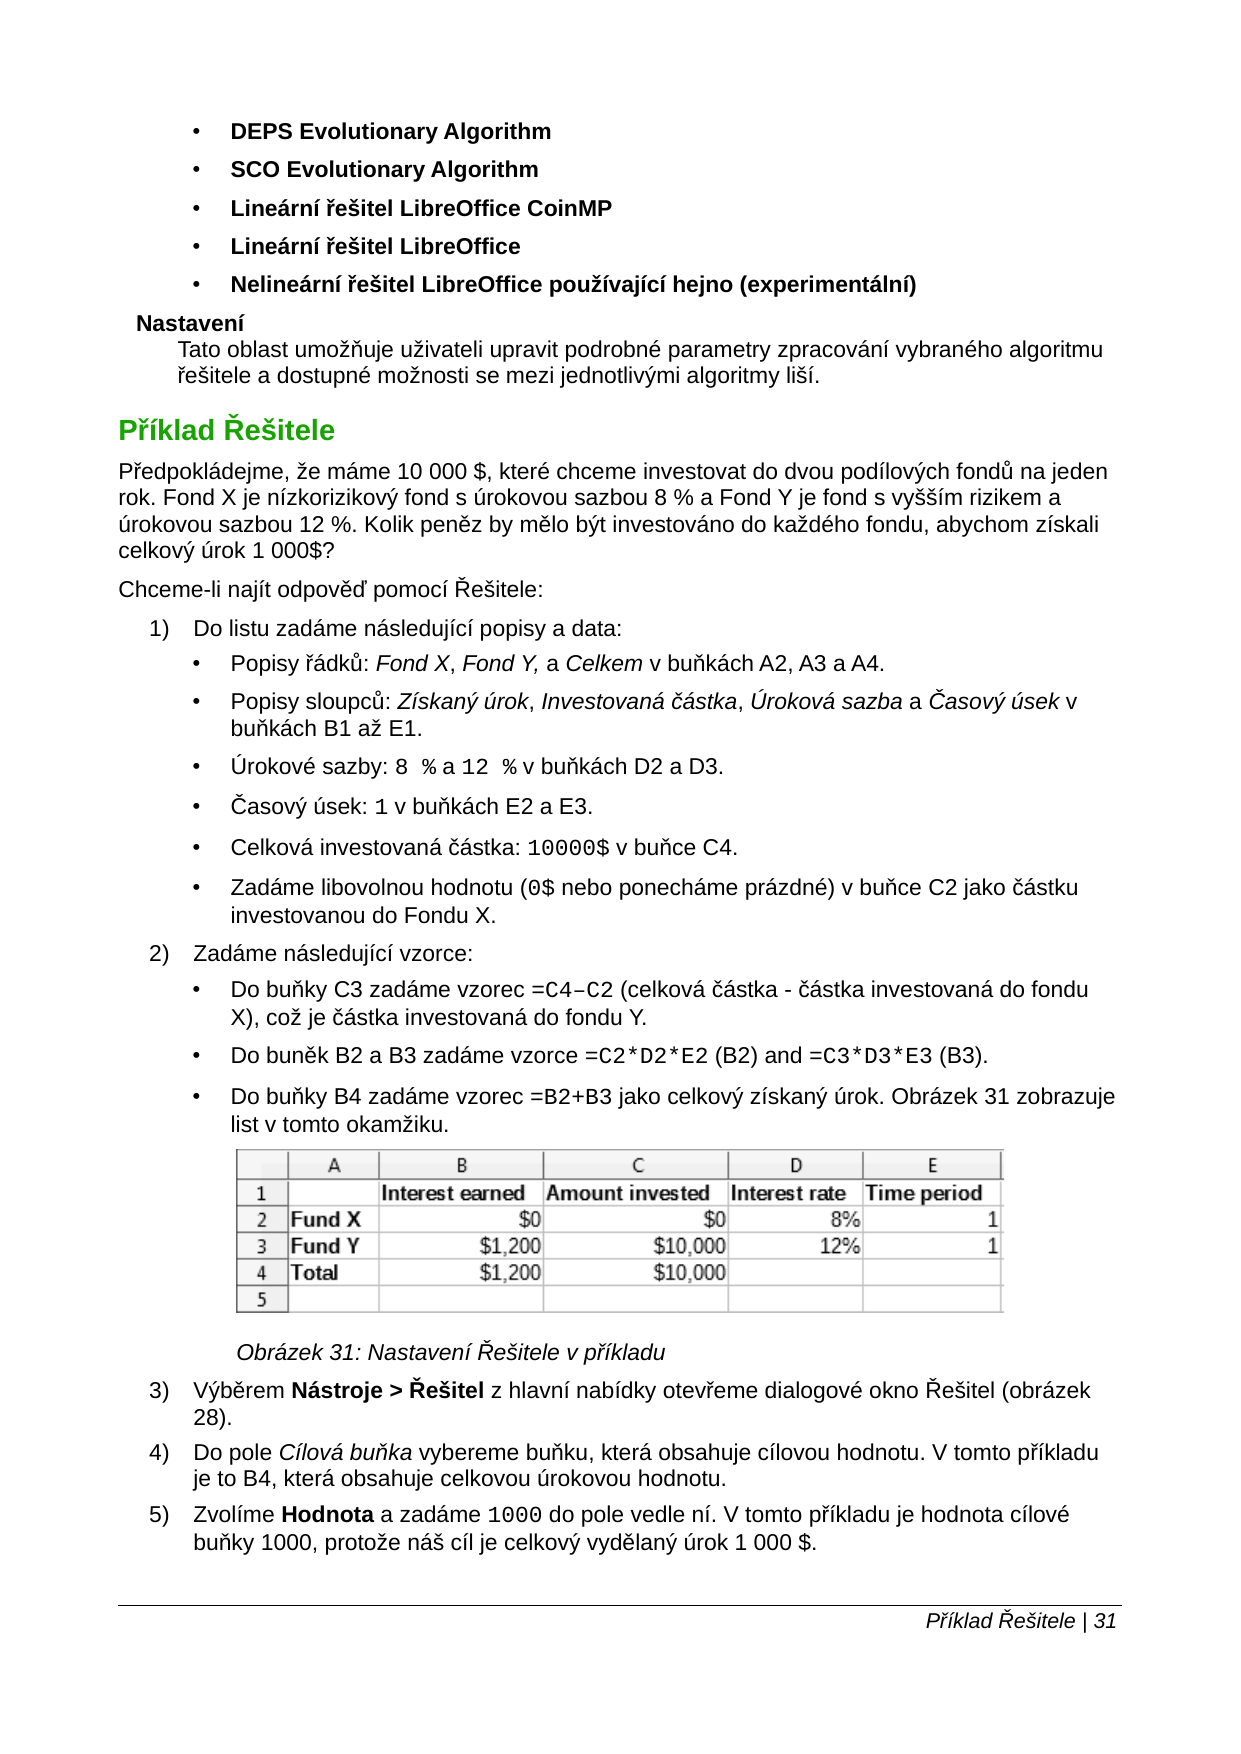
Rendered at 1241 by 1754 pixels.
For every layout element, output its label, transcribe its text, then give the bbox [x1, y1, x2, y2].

list Popisy řádků: Fond X, Fond Y, a Celkem v buňkách A2, A3 a A4. [192, 650, 1122, 676]
list Zadáme libovolnou hodnotu (0$ nebo ponecháme prázdné) v buňce C2 jako částku investovanou do Fondu X. [192, 874, 1122, 928]
list Nelineární řešitel LibreOffice používající hejno (experimentální) [192, 271, 1122, 298]
list Do buňky B4 zadáme vzorec =B2+B3 jako celkový získaný úrok. Obrázek 31 zobrazuje list v tomto okamžiku. [192, 1083, 1122, 1137]
subtitle Příklad Řešitele [118, 412, 1122, 446]
list Zvolíme Hodnota a zadáme 1000 do pole vedle ní. V tomto příkladu je hodnota cílové buňky 1000, protože náš cíl je celkový vydělaný úrok 1 000 $. [169, 1501, 1122, 1555]
text Chceme-li najít odpověď pomocí Řešitele: [118, 576, 1122, 602]
list Do buňky C3 zadáme vzorec =C4–C2 (celková částka - částka investovaná do fondu X), což je částka investovaná do fondu Y. [192, 976, 1122, 1030]
list Do listu zadáme následující popisy a data: [169, 614, 1122, 641]
list Úrokové sazby: 8 % a 12 % v buňkách D2 a D3. [192, 753, 1122, 781]
picture [236, 1149, 1005, 1313]
list Výběrem Nástroje > Řešitel z hlavní nabídky otevřeme dialogové okno Řešitel (obrázek 28). [169, 1377, 1122, 1430]
text Předpokládejme, že máme 10 000 $, které chceme investovat do dvou podílových fondů na jeden rok. Fond X je nízkorizikový fond s úrokovou sazbou 8 % a Fond Y je fond s vyšším rizikem a úrokovou sazbou 12 %. Kolik peněz by mělo být investováno do každého fondu, abychom získali celkový úrok 1 000$? [118, 458, 1122, 563]
list Lineární řešitel LibreOffice [192, 233, 1122, 259]
list DEPS Evolutionary Algorithm [192, 118, 1122, 144]
list Do pole Cílová buňka vybereme buňku, která obsahuje cílovou hodnotu. V tomto příkladu je to B4, která obsahuje celkovou úrokovou hodnotu. [169, 1439, 1122, 1492]
list Do buněk B2 a B3 zadáme vzorce =C2*D2*E2 (B2) and =C3*D3*E3 (B3). [192, 1042, 1122, 1071]
list Popisy sloupců: Získaný úrok, Investovaná částka, Úroková sazba a Časový úsek v buňkách B1 až E1. [192, 688, 1122, 741]
list Celková investovaná částka: 10000$ v buňce C4. [192, 833, 1122, 862]
list Lineární řešitel LibreOffice CoinMP [192, 195, 1122, 221]
list Časový úsek: 1 v buňkách E2 a E3. [192, 793, 1122, 821]
list Zadáme následující vzorce: [169, 940, 1122, 967]
list SCO Evolutionary Algorithm [192, 156, 1122, 183]
text Nastavení [136, 310, 1122, 336]
text Obrázek 31: Nastavení Řešitele v příkladu [236, 1313, 1004, 1366]
text Tato oblast umožňuje uživateli upravit podrobné parametry zpracování vybraného algoritmu řešitele a dostupné možnosti se mezi jednotlivými algoritmy liší. [177, 336, 1122, 389]
